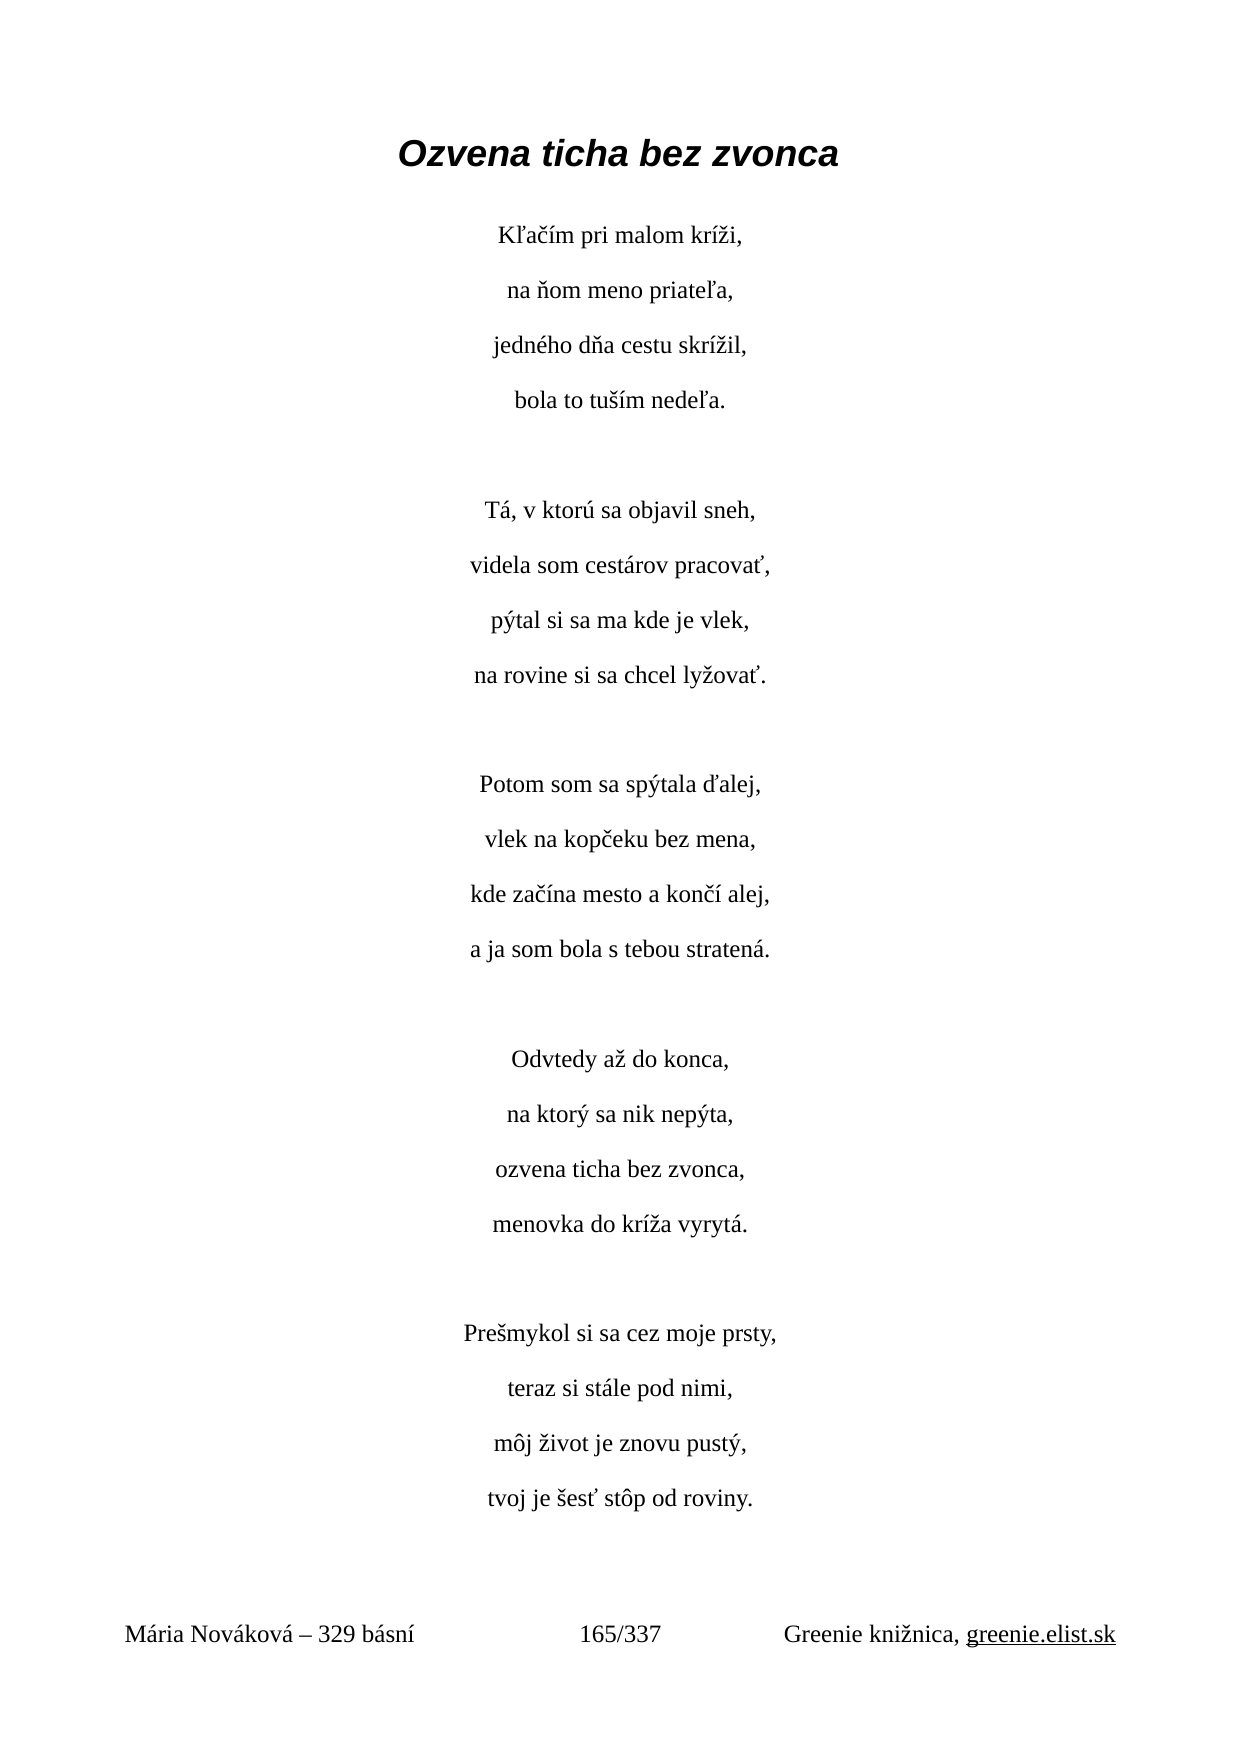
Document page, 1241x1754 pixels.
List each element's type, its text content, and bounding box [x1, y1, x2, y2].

text kde začína mesto a končí alej, [106, 879, 1134, 908]
text menovka do kríža vyrytá. [106, 1209, 1134, 1237]
text Tá, v ktorú sa objavil sneh, [106, 495, 1134, 524]
text teraz si stále pod nimi, [106, 1373, 1134, 1402]
text na ktorý sa nik nepýta, [106, 1099, 1134, 1128]
text Kľačím pri malom kríži, [106, 221, 1134, 249]
text tvoj je šesť stôp od roviny. [106, 1483, 1134, 1512]
text pýtal si sa ma kde je vlek, [106, 605, 1134, 633]
text na ňom meno priateľa, [106, 275, 1134, 304]
text ozvena ticha bez zvonca, [106, 1154, 1134, 1182]
text Potom som sa spýtala ďalej, [106, 769, 1134, 798]
text môj život je znovu pustý, [106, 1428, 1134, 1457]
text a ja som bola s tebou stratená. [106, 934, 1134, 963]
text vlek na kopčeku bez mena, [106, 824, 1134, 853]
text videla som cestárov pracovať, [106, 550, 1134, 579]
text bola to tuším nedeľa. [106, 385, 1134, 414]
text na rovine si sa chcel lyžovať. [106, 660, 1134, 688]
text jedného dňa cestu skrížil, [106, 330, 1134, 359]
text Odvtedy až do konca, [106, 1044, 1134, 1073]
subtitle Ozvena ticha bez zvonca [106, 131, 1134, 174]
text Prešmykol si sa cez moje prsty, [106, 1318, 1134, 1347]
